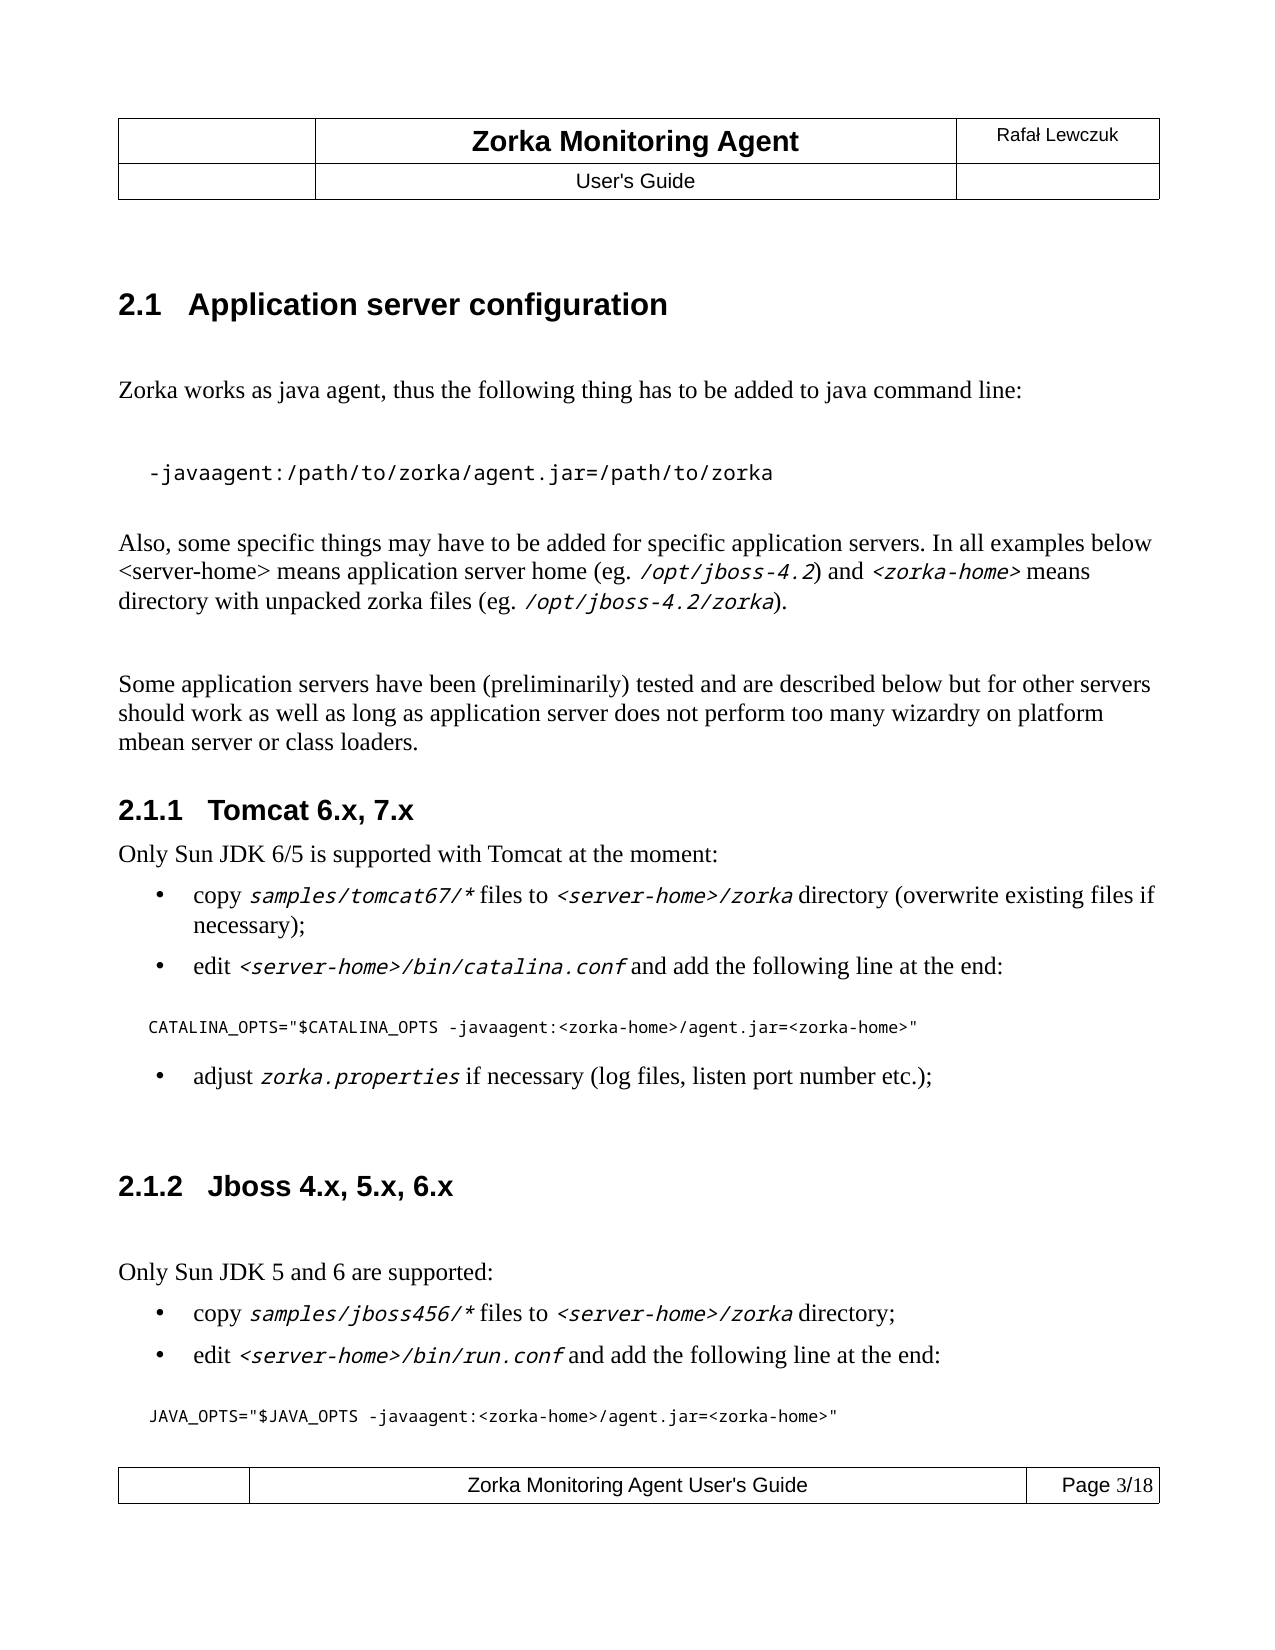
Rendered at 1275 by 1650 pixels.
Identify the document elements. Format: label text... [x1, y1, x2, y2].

text Some application servers have been (preliminarily) tested and are described below but for other servers should work as well as long as application server does not perform too many wizardry on platform mbean server or class loaders. [118, 669, 1157, 755]
list edit <server-home>/bin/catalina.conf and add the following line at the end: [156, 951, 1157, 980]
list copy samples/jboss456/* files to <server-home>/zorka directory; [156, 1298, 1157, 1327]
text Zorka works as java agent, thus the following thing has to be added to java command line: [118, 376, 1157, 404]
text -javaagent:/path/to/zorka/agent.jar=/path/to/zorka [148, 458, 1157, 486]
text Only Sun JDK 6/5 is supported with Tomcat at the moment: [118, 839, 1157, 868]
text CATALINA_OPTS="$CATALINA_OPTS -javaagent:<zorka-home>/agent.jar=<zorka-home>" [148, 1016, 1157, 1038]
text Only Sun JDK 5 and 6 are supported: [118, 1257, 1157, 1285]
text Also, some specific things may have to be added for specific application servers. In all examples below <server-home> means application server home (eg. /opt/jboss-4.2) and <zorka-home> means directory with unpacked zorka files (eg. /opt/jboss-4.2/zorka). [118, 528, 1157, 615]
subtitle Application server configuration [118, 286, 1157, 322]
list edit <server-home>/bin/run.conf and add the following line at the end: [156, 1340, 1157, 1369]
list copy samples/tomcat67/* files to <server-home>/zorka directory (overwrite existing files if necessary); [156, 880, 1157, 938]
subtitle Tomcat 6.x, 7.x [118, 793, 1157, 826]
text JAVA_OPTS="$JAVA_OPTS -javaagent:<zorka-home>/agent.jar=<zorka-home>" [148, 1404, 1157, 1427]
list adjust zorka.properties if necessary (log files, listen port number etc.); [156, 1061, 1157, 1091]
subtitle Jboss 4.x, 5.x, 6.x [118, 1169, 1157, 1203]
